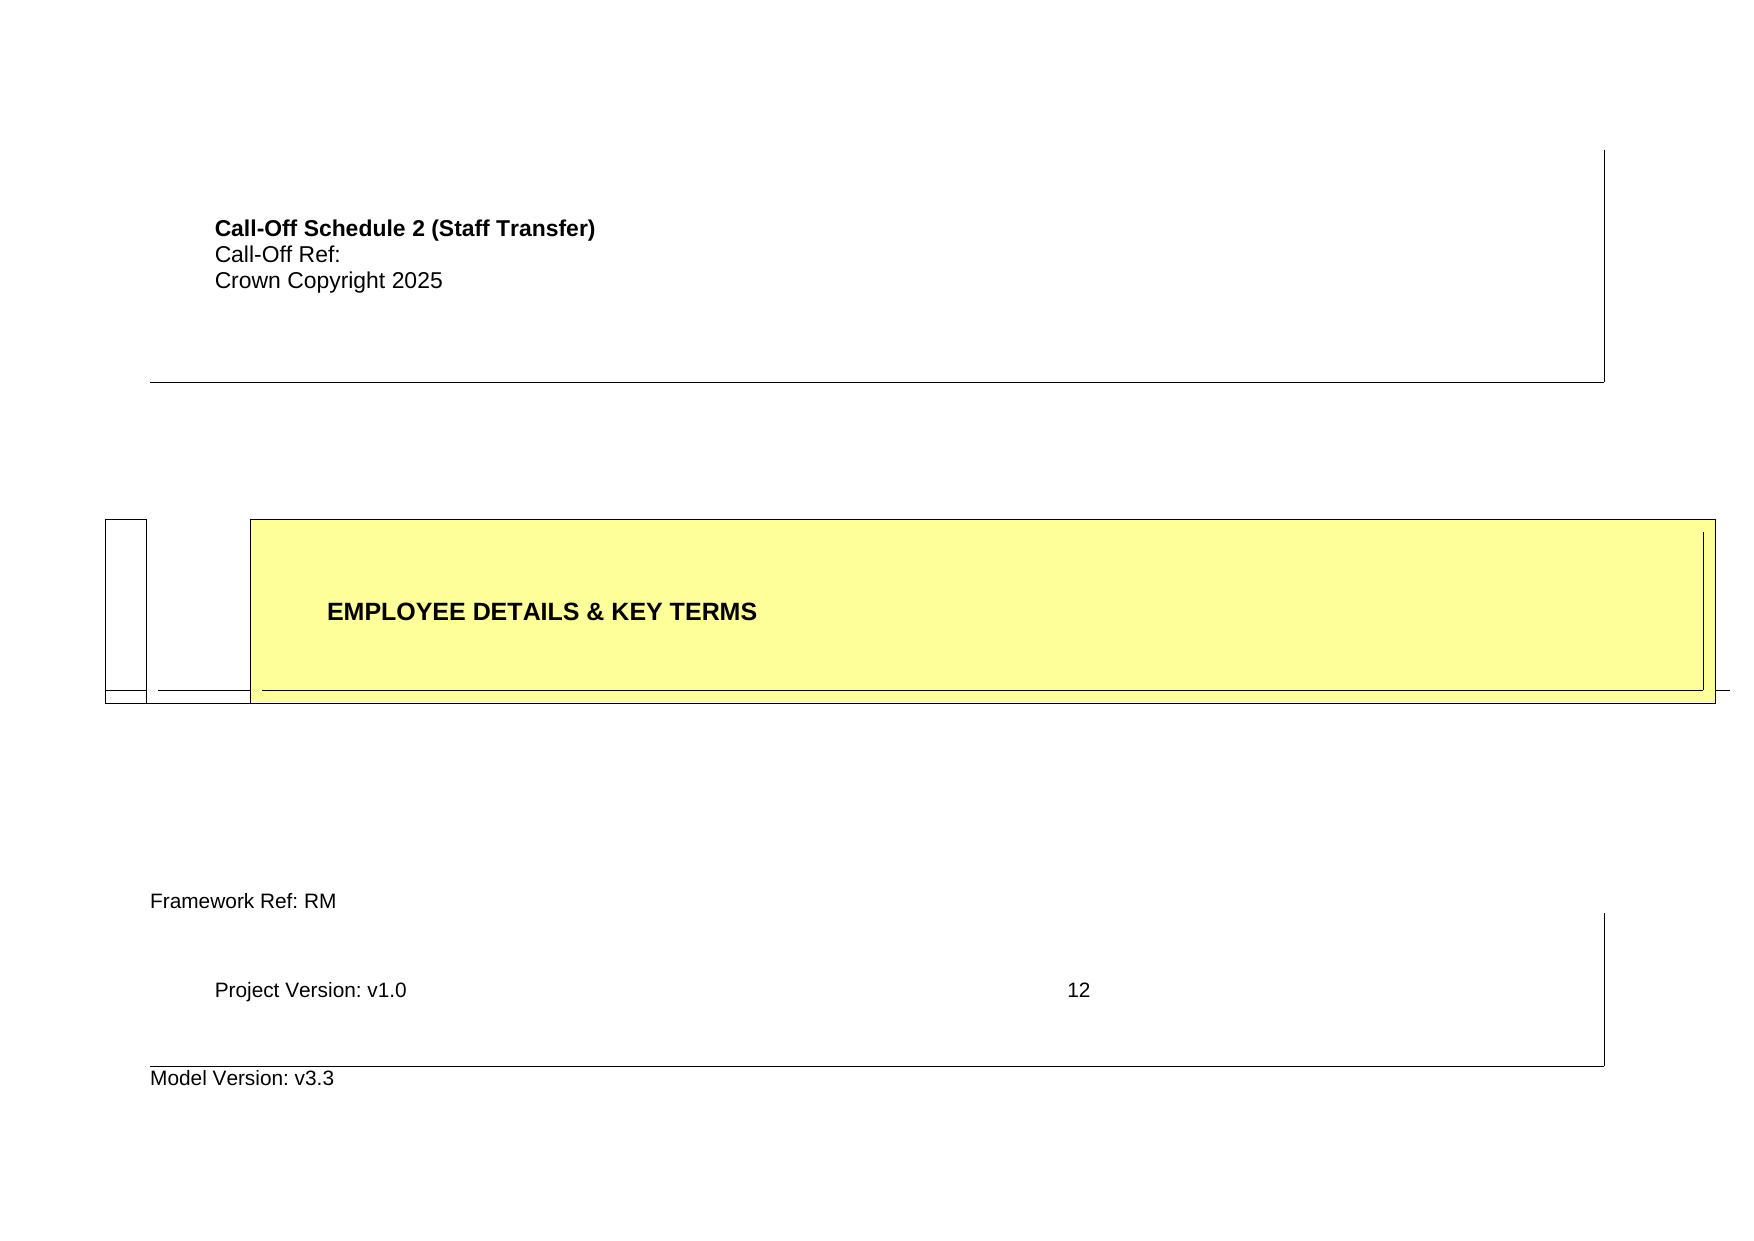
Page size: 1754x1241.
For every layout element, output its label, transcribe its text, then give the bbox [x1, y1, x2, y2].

table_header EMPLOYEE DETAILS & KEY TERMS [251, 520, 1715, 702]
table_header [147, 519, 250, 702]
table_header [106, 691, 146, 702]
table_header [1716, 691, 1730, 702]
table_header [106, 520, 146, 690]
table_header [1716, 519, 1730, 690]
